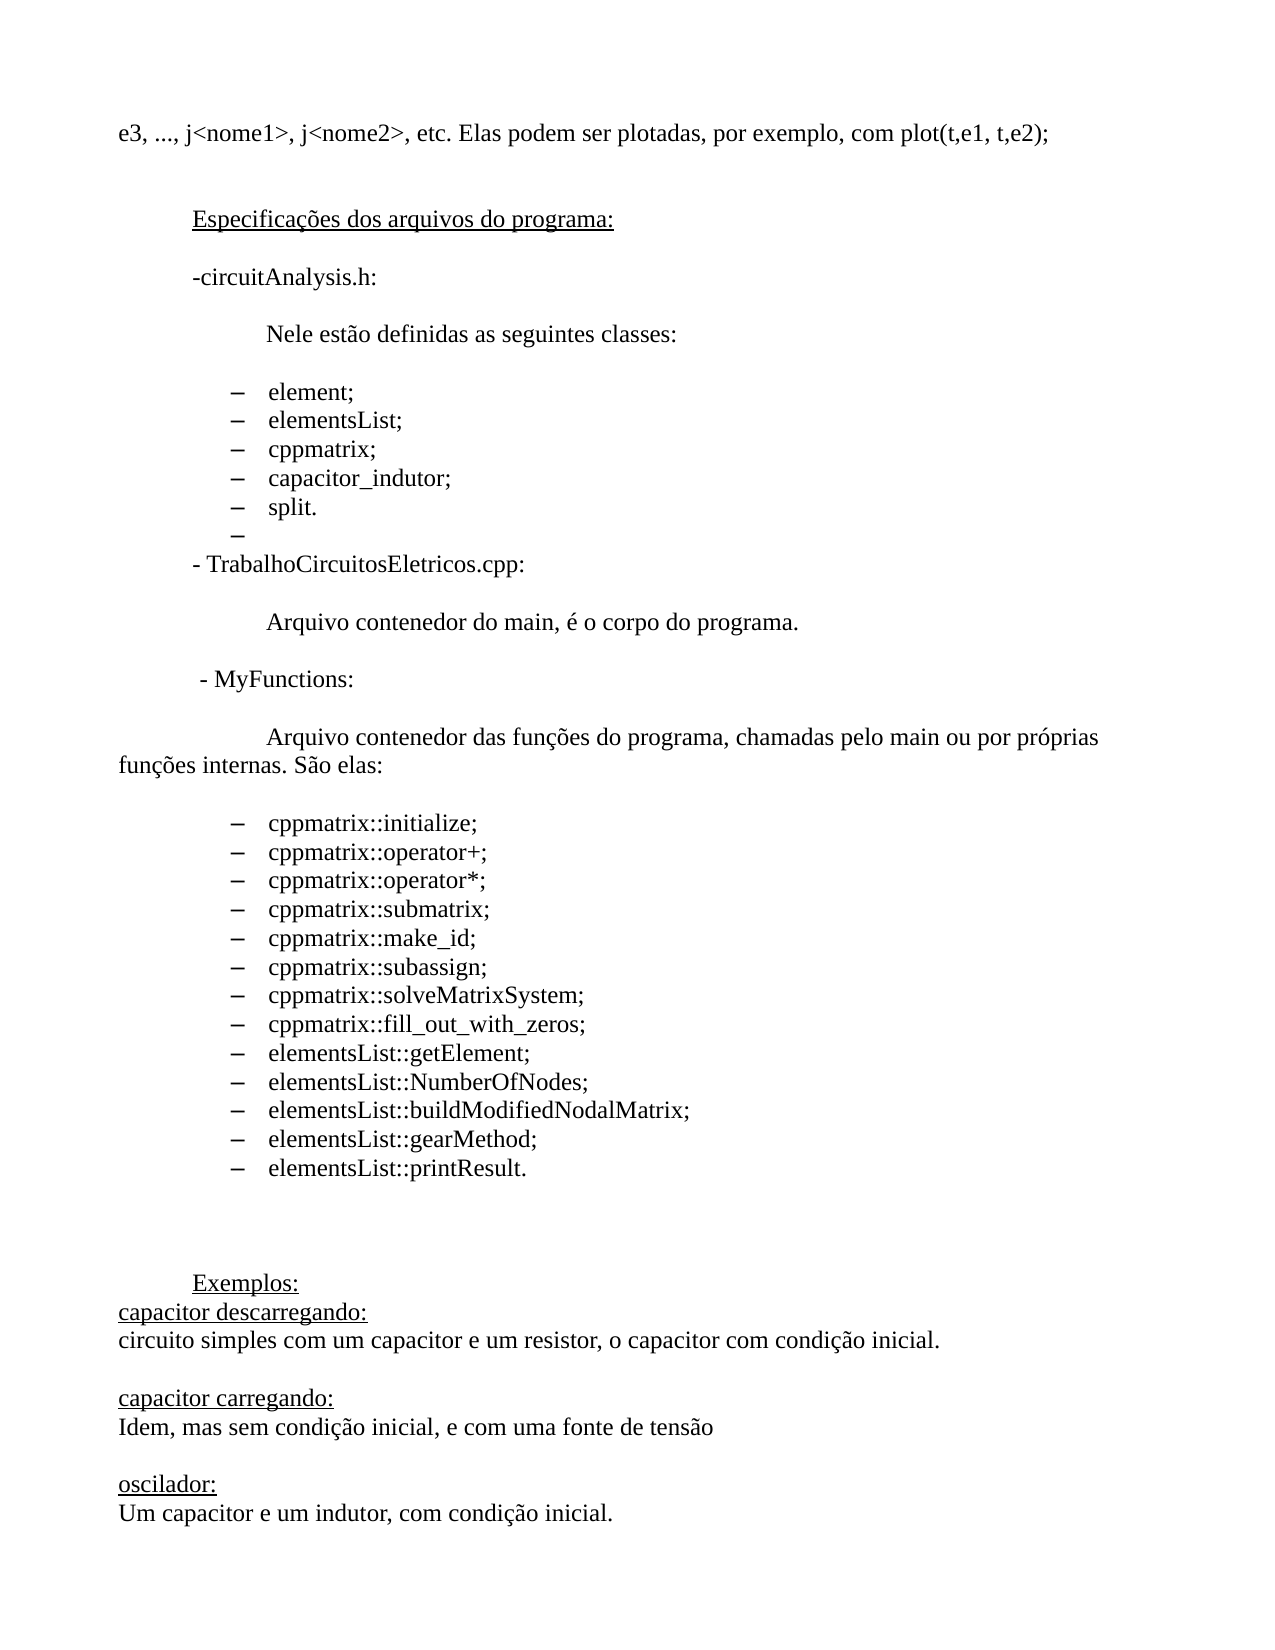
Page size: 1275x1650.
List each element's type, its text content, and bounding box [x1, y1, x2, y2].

text Exemplos: [118, 1268, 1157, 1297]
text Um capacitor e um indutor, com condição inicial. [118, 1498, 1157, 1527]
text e3, ..., j<nome1>, j<nome2>, etc. Elas podem ser plotadas, por exemplo, com plot(t,e1, t,e2); [118, 118, 1157, 147]
text - MyFunctions: [118, 664, 1157, 693]
list cppmatrix::operator+; [231, 837, 1157, 866]
text Idem, mas sem condição inicial, e com uma fonte de tensão [118, 1412, 1157, 1441]
text circuito simples com um capacitor e um resistor, o capacitor com condição inicial. [118, 1326, 1157, 1354]
text capacitor carregando: [118, 1383, 1157, 1412]
list elementsList::buildModifiedNodalMatrix; [231, 1096, 1157, 1124]
list cppmatrix::operator*; [231, 866, 1157, 894]
list elementsList::gearMethod; [231, 1124, 1157, 1153]
list cppmatrix; [231, 434, 1157, 463]
list elementsList::printResult. [231, 1153, 1157, 1182]
text Nele estão definidas as seguintes classes: [118, 319, 1157, 348]
text -circuitAnalysis.h: [118, 262, 1157, 291]
list cppmatrix::submatrix; [231, 894, 1157, 923]
list split. [231, 492, 1157, 521]
text Arquivo contenedor do main, é o corpo do programa. [118, 607, 1157, 636]
list cppmatrix::fill_out_with_zeros; [231, 1009, 1157, 1038]
list elementsList::getElement; [231, 1038, 1157, 1067]
list elementsList::NumberOfNodes; [231, 1067, 1157, 1096]
list cppmatrix::solveMatrixSystem; [231, 981, 1157, 1009]
text Arquivo contenedor das funções do programa, chamadas pelo main ou por próprias funções internas. São elas: [118, 722, 1157, 779]
list cppmatrix::make_id; [231, 923, 1157, 952]
list cppmatrix::subassign; [231, 952, 1157, 981]
text Especificações dos arquivos do programa: [118, 204, 1157, 233]
text - TrabalhoCircuitosEletricos.cpp: [118, 549, 1157, 578]
list capacitor_indutor; [231, 463, 1157, 492]
text capacitor descarregando: [118, 1297, 1157, 1326]
list elementsList; [231, 406, 1157, 434]
text oscilador: [118, 1469, 1157, 1498]
list cppmatrix::initialize; [231, 808, 1157, 837]
list element; [231, 377, 1157, 406]
